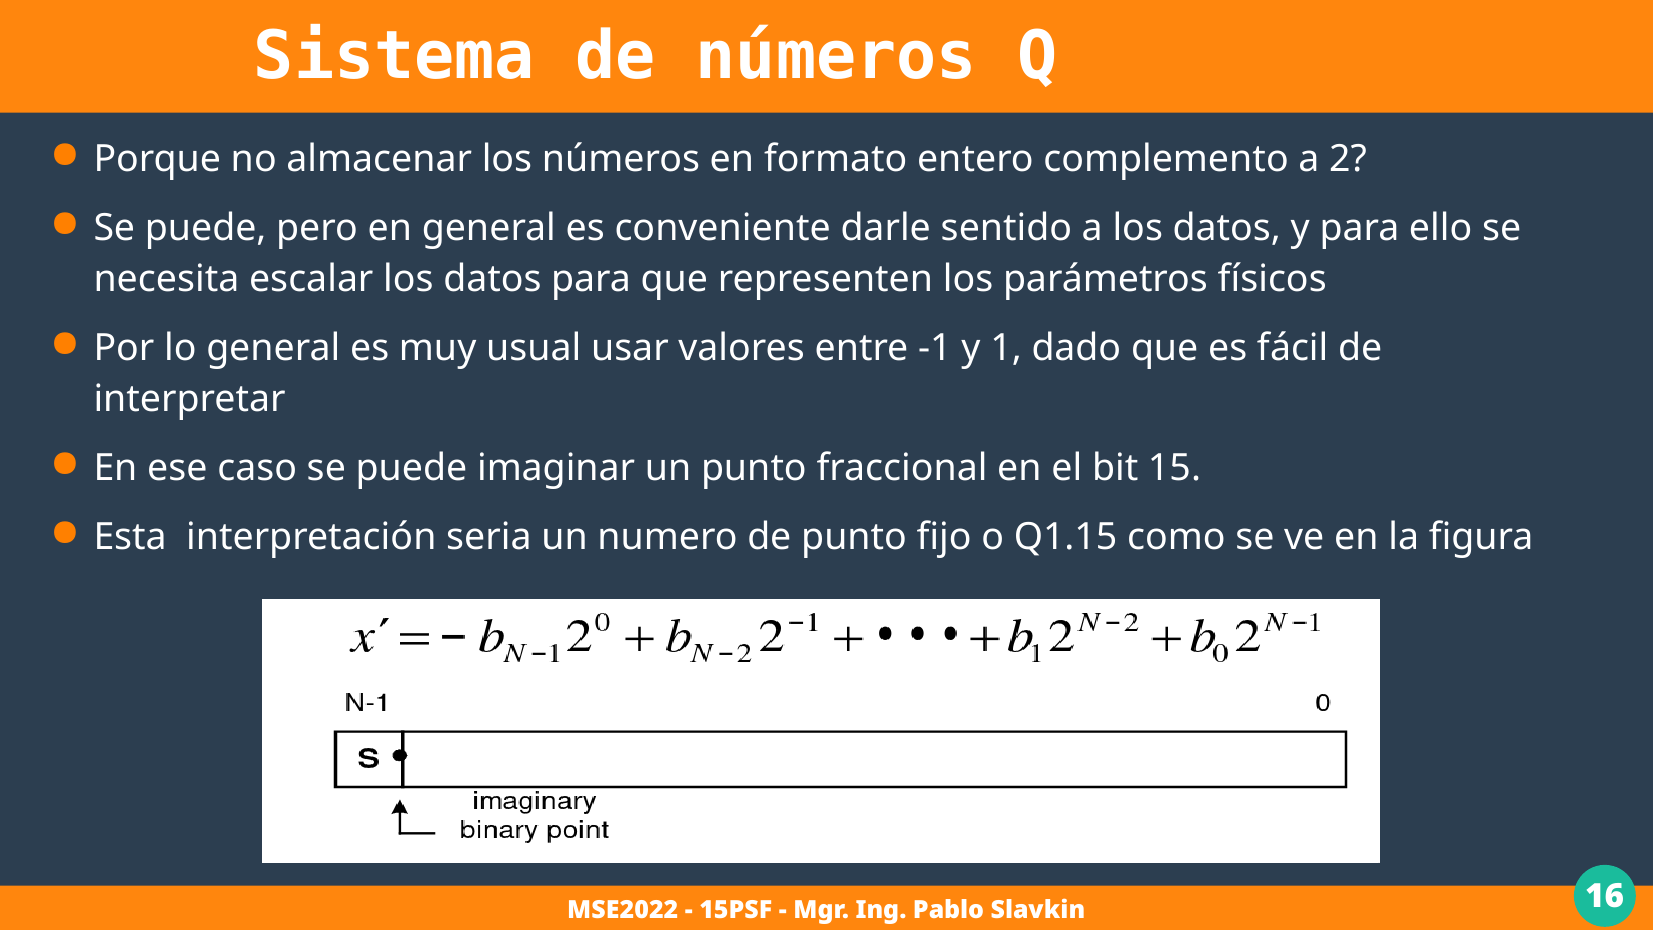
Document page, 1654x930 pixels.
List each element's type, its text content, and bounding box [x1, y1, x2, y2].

title Sistema de números Q [253, 16, 1653, 113]
picture [262, 599, 1380, 863]
list Porque no almacenar los números en formato entero complemento a 2? Se puede, pero en general es conveniente darle sentido a los datos, y para ello se necesita escalar los datos para que representen los parámetros físicos Por lo general es muy usual usar valores entre -1 y 1, dado que es fácil de interpretar En ese caso se puede imaginar un punto fraccional en el bit 15. Esta interpretación seria un numero de punto fijo o Q1.15 como se ve en la figura [35, 131, 1576, 563]
